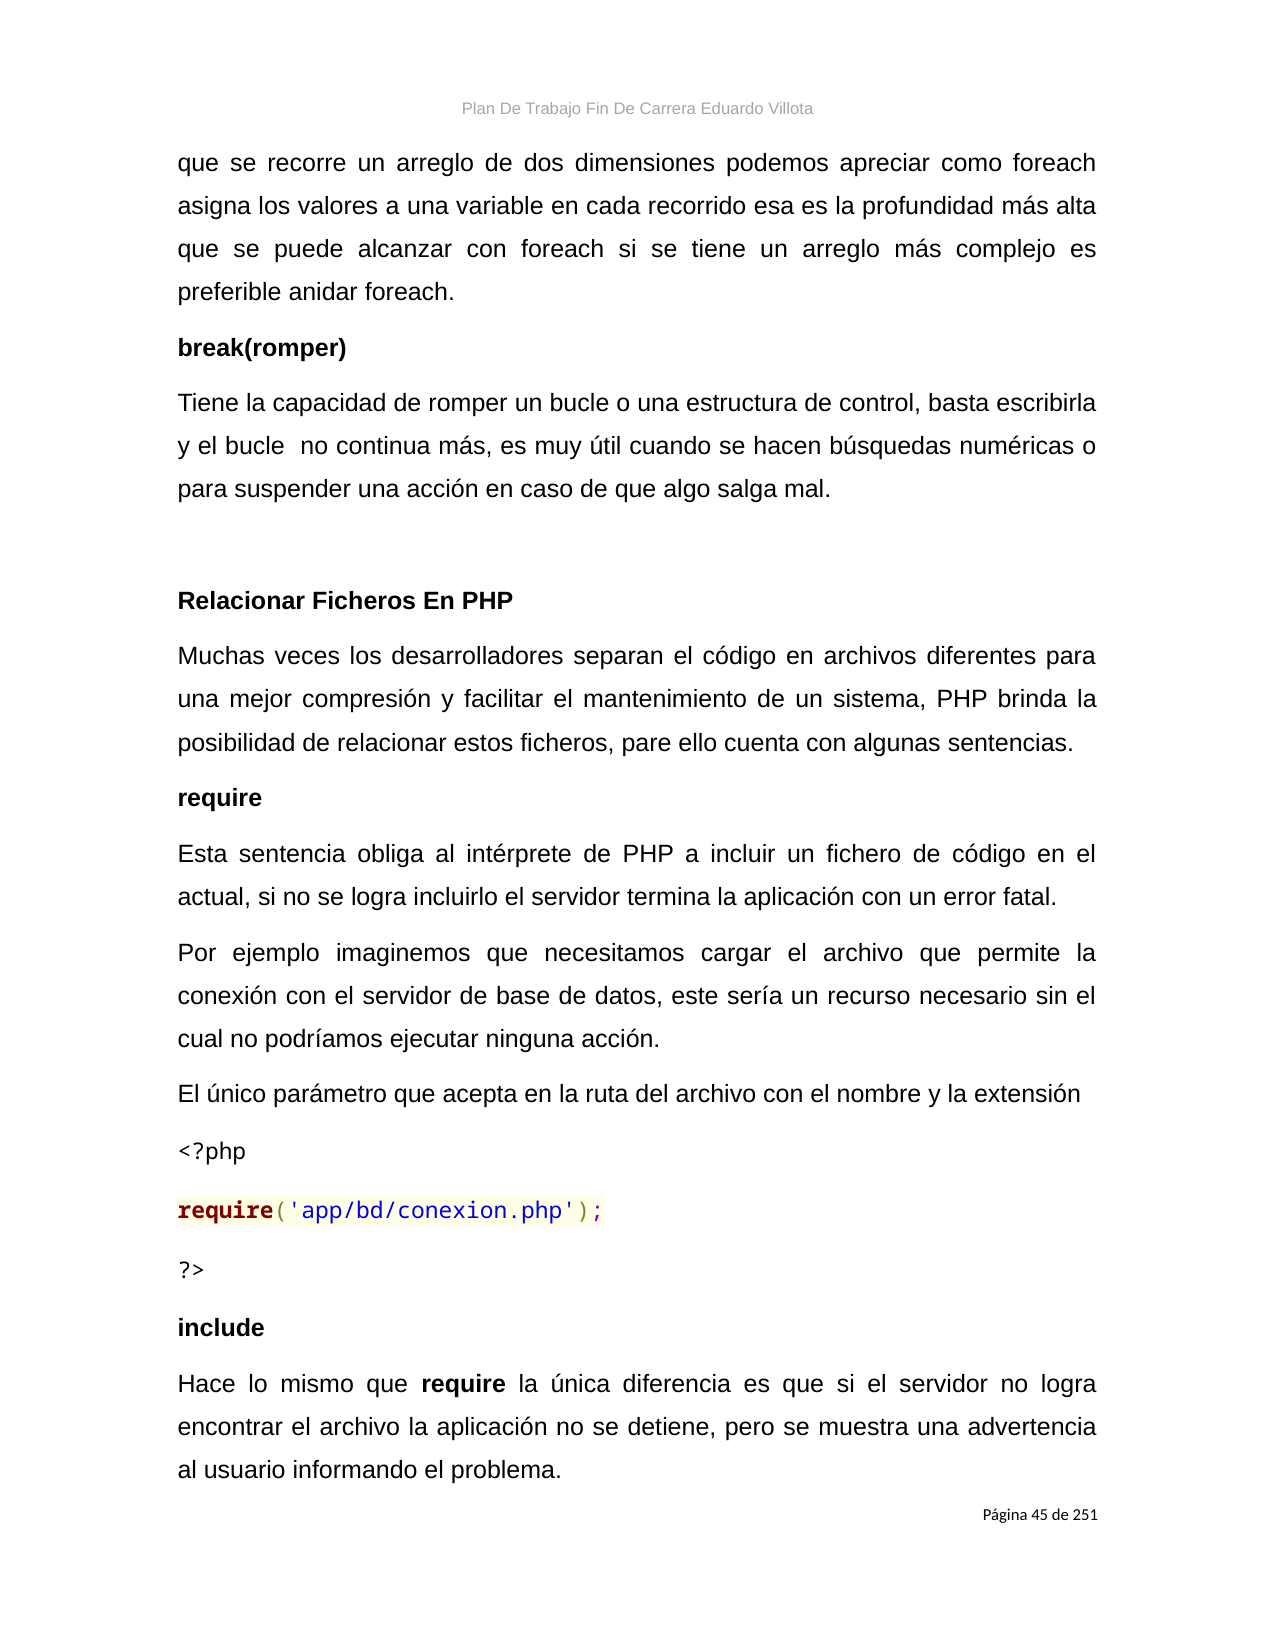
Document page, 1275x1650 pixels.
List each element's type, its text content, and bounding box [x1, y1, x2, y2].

text require [177, 783, 1098, 812]
text que se recorre un arreglo de dos dimensiones podemos apreciar como foreach asigna los valores a una variable en cada recorrido esa es la profundidad más alta que se puede alcanzar con foreach si se tiene un arreglo más complejo es preferible anidar foreach. [177, 148, 1098, 306]
text Muchas veces los desarrolladores separan el código en archivos diferentes para una mejor compresión y facilitar el mantenimiento de un sistema, PHP brinda la posibilidad de relacionar estos ficheros, pare ello cuenta con algunas sentencias. [177, 641, 1098, 756]
text include [177, 1313, 1098, 1342]
text require('app/bd/conexion.php'); [177, 1194, 1098, 1226]
text <?php [177, 1135, 1098, 1166]
text Relacionar Ficheros En PHP [177, 586, 1098, 614]
text ?> [177, 1254, 1098, 1285]
text Tiene la capacidad de romper un bucle o una estructura de control, basta escribirla y el bucle no continua más, es muy útil cuando se hacen búsquedas numéricas o para suspender una acción en caso de que algo salga mal. [177, 388, 1098, 503]
text break(romper) [177, 333, 1098, 361]
text El único parámetro que acepta en la ruta del archivo con el nombre y la extensión [177, 1079, 1098, 1108]
text Hace lo mismo que require la única diferencia es que si el servidor no logra encontrar el archivo la aplicación no se detiene, pero se muestra una advertencia al usuario informando el problema. [177, 1369, 1098, 1484]
text Esta sentencia obliga al intérprete de PHP a incluir un fichero de código en el actual, si no se logra incluirlo el servidor termina la aplicación con un error fatal. [177, 839, 1098, 911]
text Por ejemplo imaginemos que necesitamos cargar el archivo que permite la conexión con el servidor de base de datos, este sería un recurso necesario sin el cual no podríamos ejecutar ninguna acción. [177, 938, 1098, 1053]
